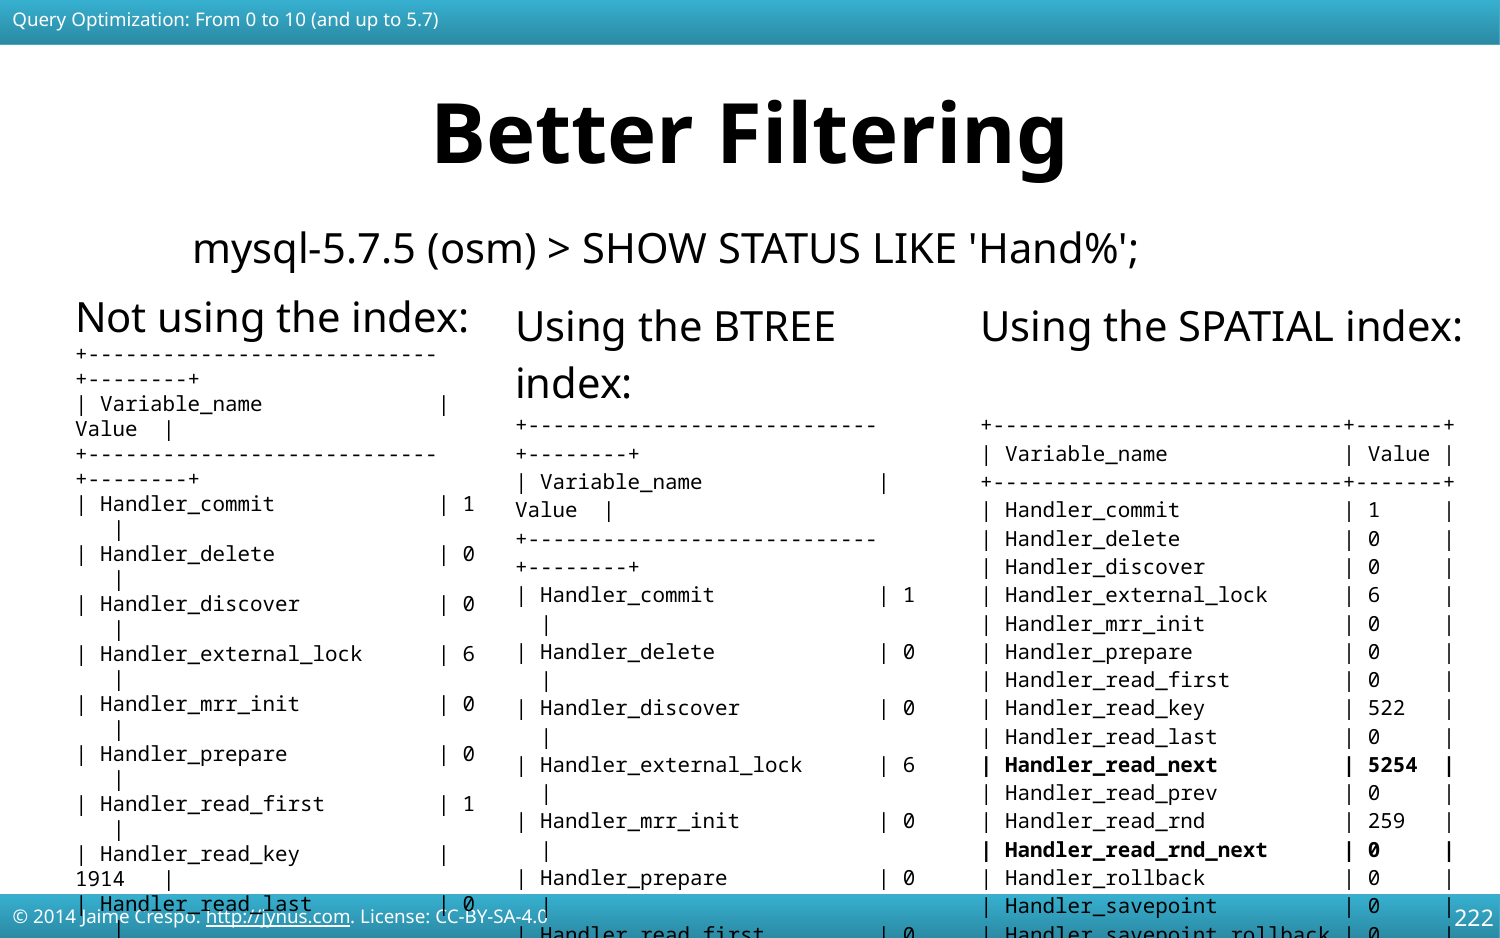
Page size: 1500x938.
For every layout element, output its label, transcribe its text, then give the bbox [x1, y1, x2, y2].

list Not using the index: +----------------------------+--------+ | Variable_name | Value | +----------------------------+--------+ | Handler_commit | 1 | | Handler_delete | 0 | | Handler_discover | 0 | | Handler_external_lock | 6 | | Handler_mrr_init | 0 | | Handler_prepare | 0 | | Handler_read_first | 1 | | Handler_read_key | 1914 | | Handler_read_last | 0 | | Handler_read_next | 1954 | | Handler_read_prev | 0 | | Handler_read_rnd | 1 | | Handler_read_rnd_next | 833426 | | Handler_rollback | 0 | | Handler_savepoint | 0 | | Handler_savepoint_rollback | 0 | | Handler_update | 0 | | Handler_write | 1 | +----------------------------+--------+ 18 rows in set (0.00 sec) [75, 290, 501, 870]
title Better Filtering [75, 41, 1425, 219]
text_box Using the BTREE index: +----------------------------+--------+ | Variable_name | Value | +----------------------------+--------+ | Handler_commit | 1 | | Handler_delete | 0 | | Handler_discover | 0 | | Handler_external_lock | 6 | | Handler_mrr_init | 0 | | Handler_prepare | 0 | | Handler_read_first | 0 | | Handler_read_key | 274 | | Handler_read_last | 0 | | Handler_read_next | 246540 | | Handler_read_prev | 0 | | Handler_read_rnd | 0 | | Handler_read_rnd_next | 0 | | Handler_rollback | 0 | | Handler_savepoint | 0 | | Handler_savepoint_rollback | 0 | | Handler_update | 0 | | Handler_write | 0 | +----------------------------+--------+ 18 rows in set (0.00 sec) [500, 289, 965, 835]
text_box mysql-5.7.5 (osm) > SHOW STATUS LIKE 'Hand%'; [184, 214, 1159, 280]
slide_number [1389, 896, 1490, 935]
text_box Using the SPATIAL index: +----------------------------+-------+ | Variable_name | Value | +----------------------------+-------+ | Handler_commit | 1 | | Handler_delete | 0 | | Handler_discover | 0 | | Handler_external_lock | 6 | | Handler_mrr_init | 0 | | Handler_prepare | 0 | | Handler_read_first | 0 | | Handler_read_key | 522 | | Handler_read_last | 0 | | Handler_read_next | 5254 | | Handler_read_prev | 0 | | Handler_read_rnd | 259 | | Handler_read_rnd_next | 0 | | Handler_rollback | 0 | | Handler_savepoint | 0 | | Handler_savepoint_rollback | 0 | | Handler_update | 0 | | Handler_write | 0 | +----------------------------+-------+ 18 rows in set (0.00 sec) [965, 289, 1489, 835]
